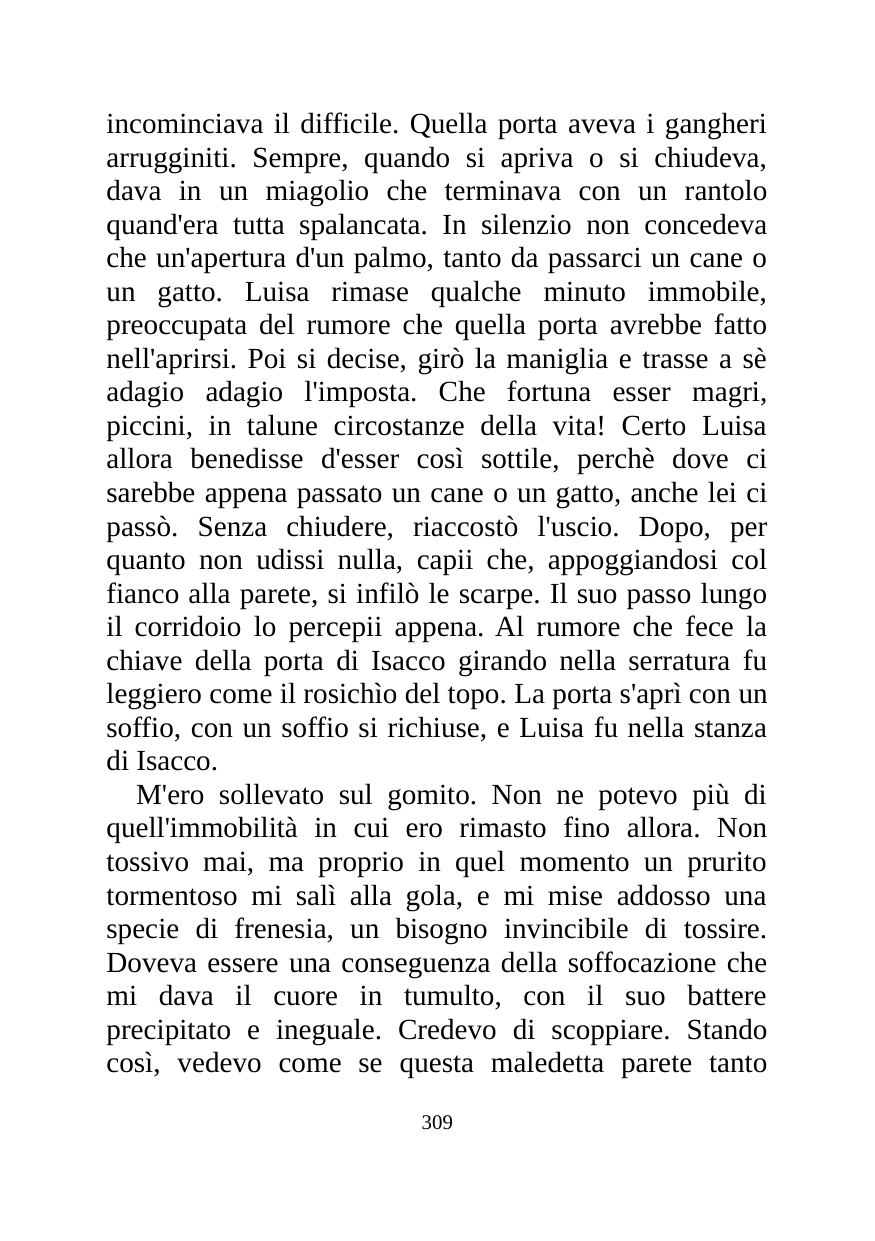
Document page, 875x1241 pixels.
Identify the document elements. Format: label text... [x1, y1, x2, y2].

text M'ero sollevato sul gomito. Non ne potevo più di quell'immobilità in cui ero rimasto fino allora. Non tossivo mai, ma proprio in quel momento un prurito tormentoso mi salì alla gola, e mi mise addosso una specie di frenesia, un bisogno invincibile di tossire. Doveva essere una conseguenza della soffocazione che mi dava il cuore in tumulto, con il suo battere precipitato e ineguale. Credevo di scoppiare. Stando così, vedevo come se questa maledetta parete tanto [106, 777, 768, 1079]
text incominciava il difficile. Quella porta aveva i gangheri arrugginiti. Sempre, quando si apriva o si chiudeva, dava in un miagolio che terminava con un rantolo quand'era tutta spalancata. In silenzio non concedeva che un'apertura d'un palmo, tanto da passarci un cane o un gatto. Luisa rimase qualche minuto immobile, preoccupata del rumore che quella porta avrebbe fatto nell'aprirsi. Poi si decise, girò la maniglia e trasse a sè adagio adagio l'imposta. Che fortuna esser magri, piccini, in talune circostanze della vita! Certo Luisa allora benedisse d'esser così sottile, perchè dove ci sarebbe appena passato un cane o un gatto, anche lei ci passò. Senza chiudere, riaccostò l'uscio. Dopo, per quanto non udissi nulla, capii che, appoggiandosi col fianco alla parete, si infilò le scarpe. Il suo passo lungo il corridoio lo percepii appena. Al rumore che fece la chiave della porta di Isacco girando nella serratura fu leggiero come il rosichìo del topo. La porta s'aprì con un soffio, con un soffio si richiuse, e Luisa fu nella stanza di Isacco. [106, 106, 768, 777]
